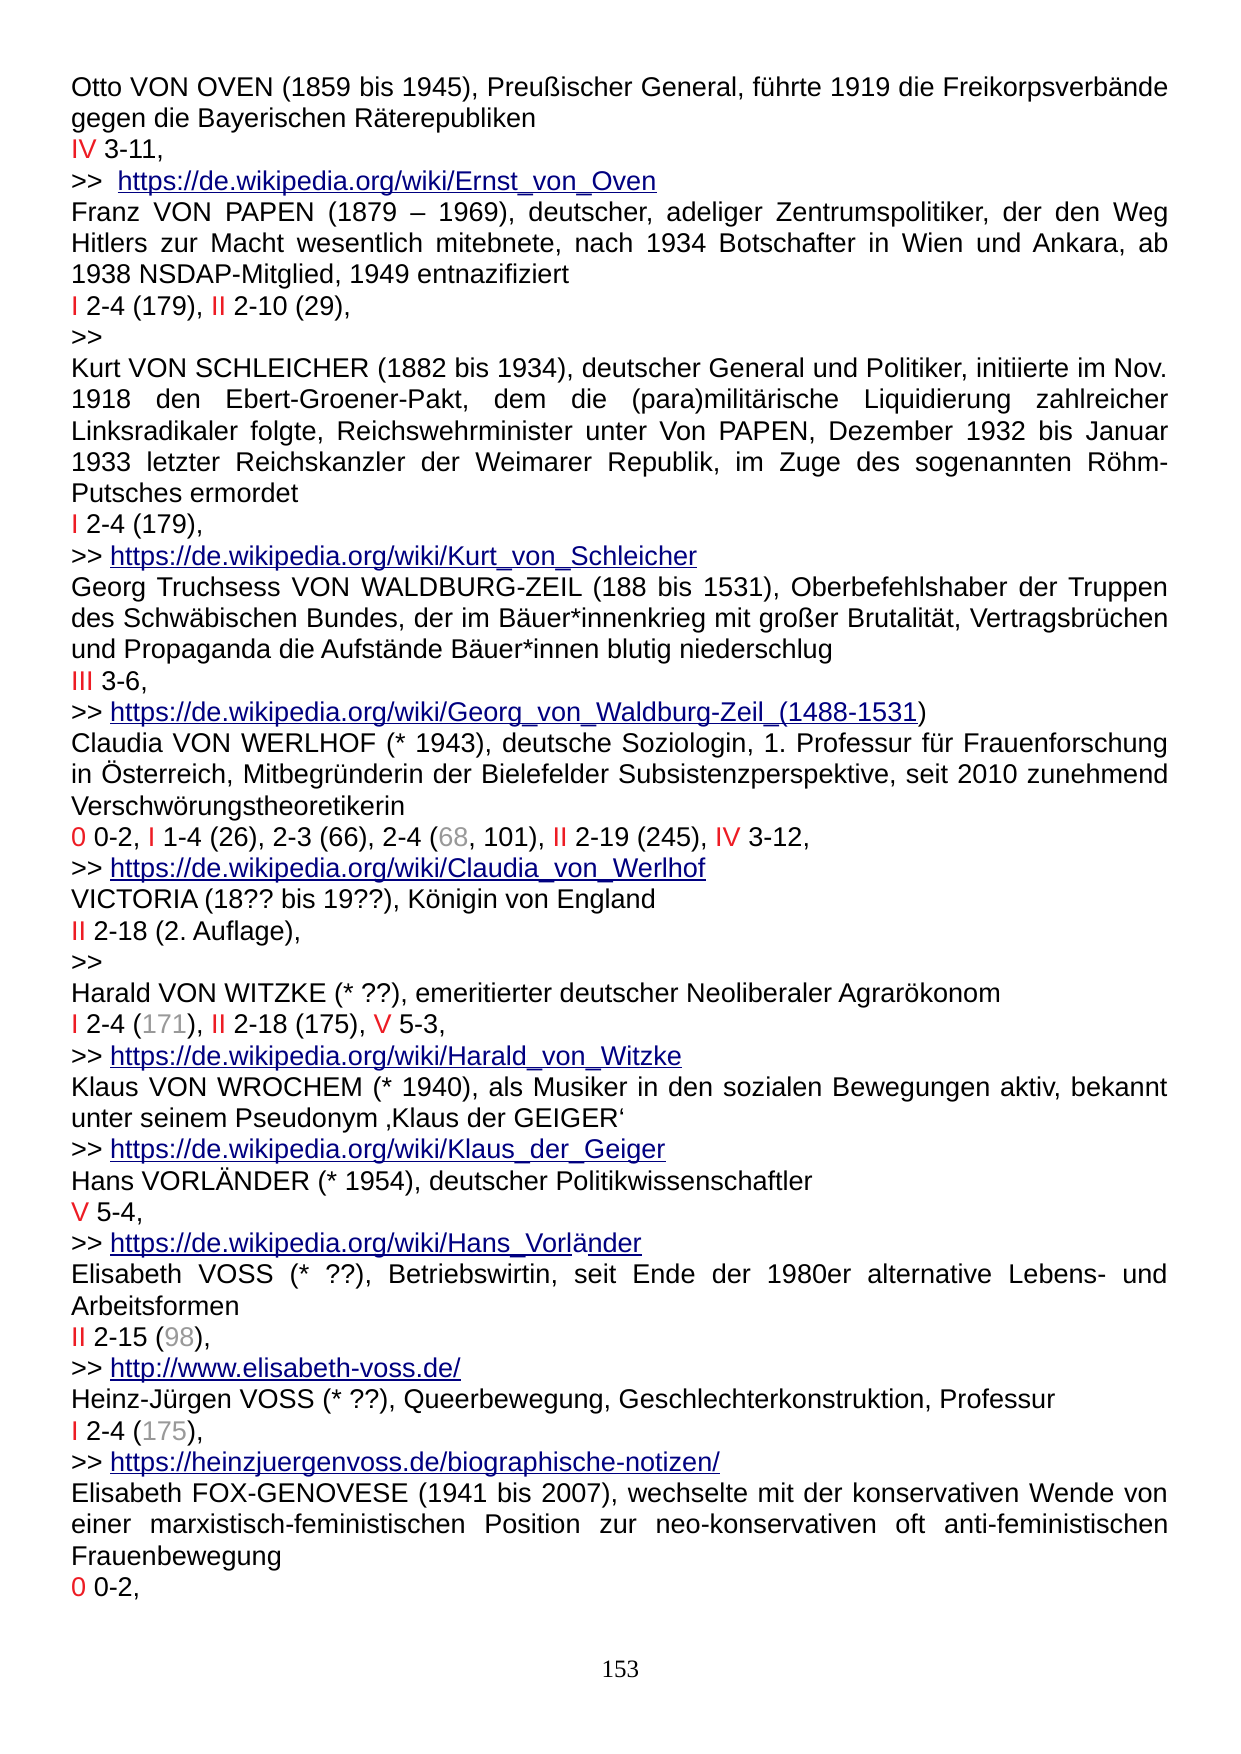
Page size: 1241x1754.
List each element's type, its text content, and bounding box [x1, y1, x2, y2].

subtitle I 2-4 (175), [71, 1414, 1169, 1446]
subtitle III 3-6, [71, 664, 1169, 696]
subtitle V 5-4, [71, 1196, 1169, 1227]
subtitle II 2-18 (2. Auflage), [71, 914, 1169, 946]
subtitle Claudia VON WERLHOF (* 1943), deutsche Soziologin, 1. Professur für Frauenforschung in Österreich, Mitbegründerin der Bielefelder Subsistenzperspektive, seit 2010 zunehmend Verschwörungstheoretikerin [71, 727, 1169, 821]
subtitle >> http://www.elisabeth-voss.de/ [71, 1352, 1169, 1383]
subtitle >> https://de.wikipedia.org/wiki/Claudia_von_Werlhof [71, 852, 1169, 883]
subtitle Harald VON WITZKE (* ??), emeritierter deutscher Neoliberaler Agrarökonom [71, 977, 1169, 1008]
subtitle >> https://de.wikipedia.org/wiki/Klaus_der_Geiger [71, 1133, 1169, 1164]
subtitle >> https://de.wikipedia.org/wiki/Harald_von_Witzke [71, 1039, 1169, 1071]
subtitle >> https://heinzjuergenvoss.de/biographische-notizen/ [71, 1446, 1169, 1477]
subtitle I 2-4 (171), II 2-18 (175), V 5-3, [71, 1008, 1169, 1039]
subtitle VICTORIA (18?? bis 19??), Königin von England [71, 883, 1169, 914]
subtitle 0 0-2, [71, 1571, 1169, 1602]
subtitle Kurt VON SCHLEICHER (1882 bis 1934), deutscher General und Politiker, initiierte im Nov. 1918 den Ebert-Groener-Pakt, dem die (para)militärische Liquidierung zahlreicher Linksradikaler folgte, Reichswehrminister unter Von PAPEN, Dezember 1932 bis Januar 1933 letzter Reichskanzler der Weimarer Republik, im Zuge des sogenannten Röhm-Putsches ermordet [71, 352, 1169, 508]
subtitle >> https://de.wikipedia.org/wiki/Kurt_von_Schleicher [71, 539, 1169, 571]
subtitle >> https://de.wikipedia.org/wiki/Georg_von_Waldburg-Zeil_(1488-1531) [71, 696, 1169, 727]
subtitle Franz VON PAPEN (1879 – 1969), deutscher, adeliger Zentrumspolitiker, der den Weg Hitlers zur Macht wesentlich mitebnete, nach 1934 Botschafter in Wien und Ankara, ab 1938 NSDAP-Mitglied, 1949 entnazifiziert [71, 196, 1169, 289]
subtitle >> [71, 321, 1169, 352]
subtitle Hans VORLÄNDER (* 1954), deutscher Politikwissenschaftler [71, 1164, 1169, 1196]
subtitle I 2-4 (179), [71, 508, 1169, 539]
subtitle Georg Truchsess VON WALDBURG-ZEIL (188 bis 1531), Oberbefehlshaber der Truppen des Schwäbischen Bundes, der im Bäuer*innenkrieg mit großer Brutalität, Vertragsbrüchen und Propaganda die Aufstände Bäuer*innen blutig niederschlug [71, 571, 1169, 664]
subtitle >> https://de.wikipedia.org/wiki/Hans_Vorländer [71, 1227, 1169, 1258]
subtitle Otto VON OVEN (1859 bis 1945), Preußischer General, führte 1919 die Freikorpsverbände gegen die Bayerischen Räterepubliken [71, 71, 1169, 133]
subtitle 0 0-2, I 1-4 (26), 2-3 (66), 2-4 (68, 101), II 2-19 (245), IV 3-12, [71, 821, 1169, 852]
subtitle II 2-15 (98), [71, 1321, 1169, 1352]
subtitle IV 3-11, [71, 133, 1169, 164]
subtitle Klaus VON WROCHEM (* 1940), als Musiker in den sozialen Bewegungen aktiv, bekannt unter seinem Pseudonym ‚Klaus der GEIGER‘ [71, 1071, 1169, 1133]
subtitle >> https://de.wikipedia.org/wiki/Ernst_von_Oven [71, 164, 1169, 196]
subtitle Heinz-Jürgen VOSS (* ??), Queerbewegung, Geschlechterkonstruktion, Professur [71, 1383, 1169, 1414]
subtitle Elisabeth FOX-GENOVESE (1941 bis 2007), wechselte mit der konservativen Wende von einer marxistisch-feministischen Position zur neo-konservativen oft anti-feministischen Frauenbewegung [71, 1477, 1169, 1571]
subtitle I 2-4 (179), II 2-10 (29), [71, 289, 1169, 321]
subtitle >> [71, 946, 1169, 977]
subtitle Elisabeth VOSS (* ??), Betriebswirtin, seit Ende der 1980er alternative Lebens- und Arbeitsformen [71, 1258, 1169, 1321]
